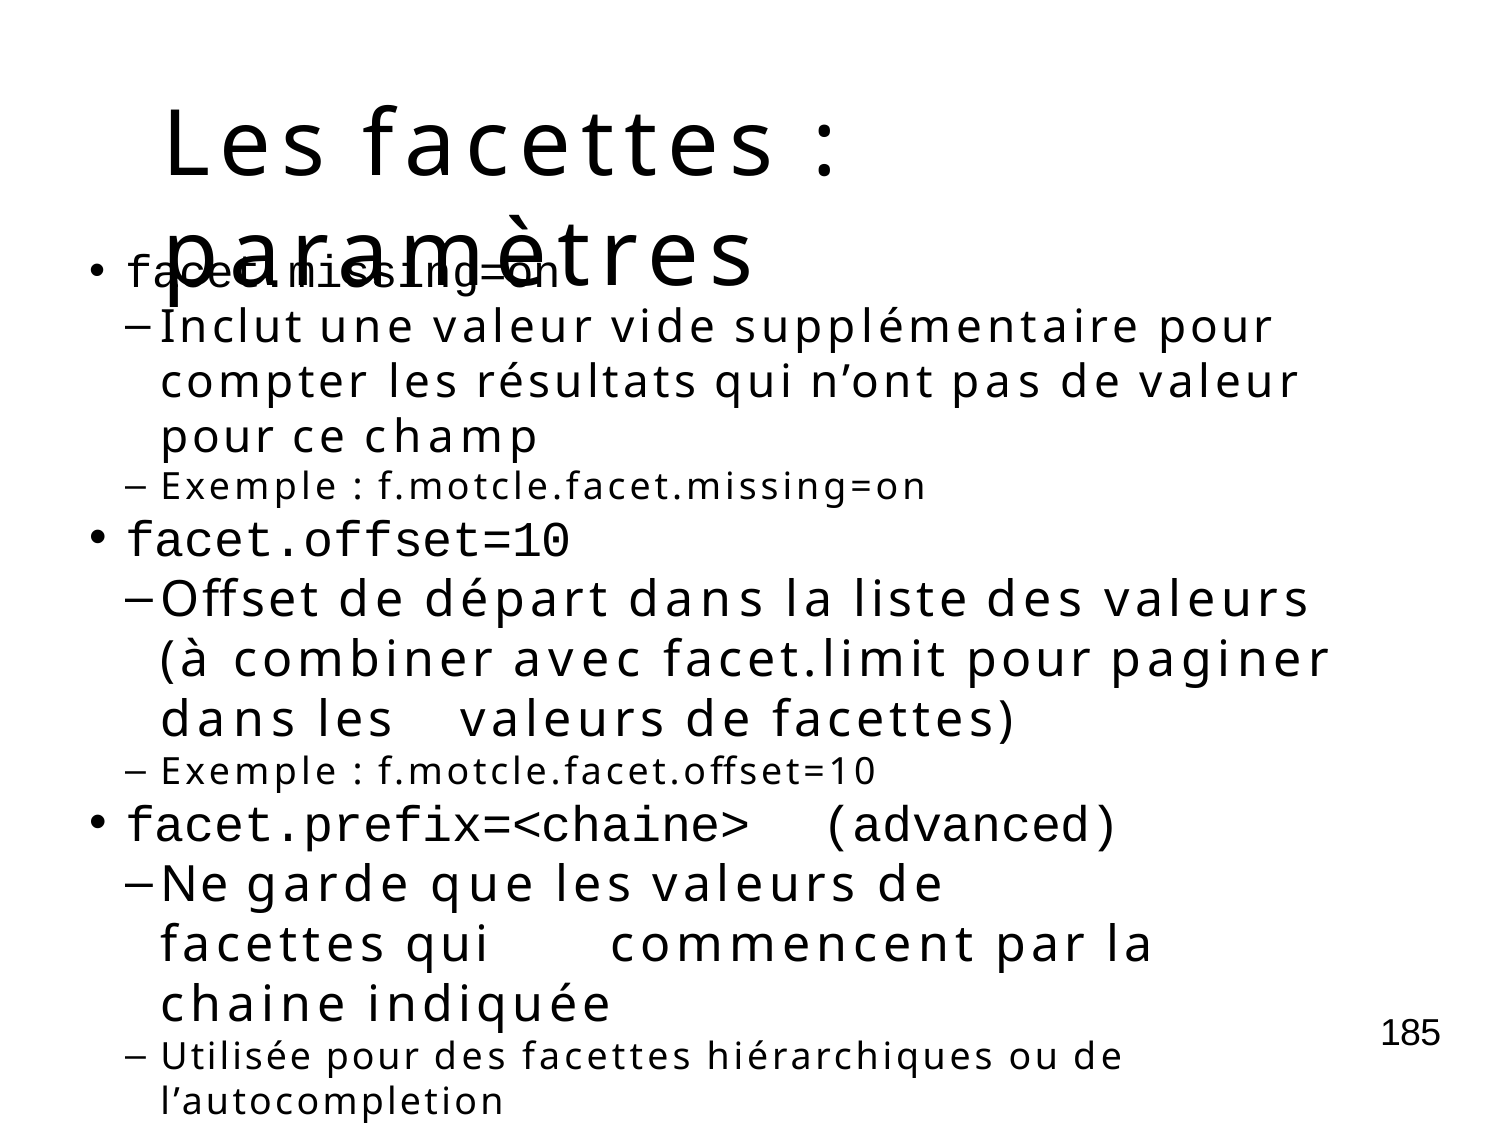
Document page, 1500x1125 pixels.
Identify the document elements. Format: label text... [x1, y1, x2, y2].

text_box facet.missing=on Inclut une valeur vide supplémentaire pour compter les résultats qui n’ont pas de valeur pour ce champ Exemple : f.motcle.facet.missing=on facet.offset=10 Offset de départ dans la liste des valeurs (à combiner avec facet.limit pour paginer dans les valeurs de facettes) Exemple : f.motcle.facet.offset=10 facet.prefix=<chaine> (advanced) Ne garde que les valeurs de facettes qui commencent par la chaine indiquée Utilisée pour des facettes hiérarchiques ou de l’autocompletion [87, 239, 1361, 1122]
slide_number 185 [1373, 1009, 1451, 1125]
title Les facettes : paramètres [160, 81, 1337, 239]
